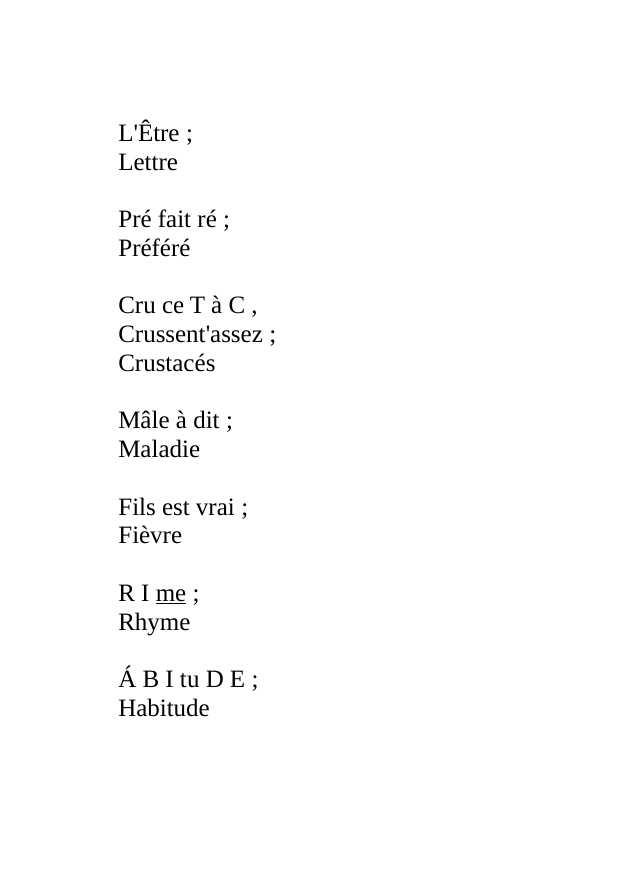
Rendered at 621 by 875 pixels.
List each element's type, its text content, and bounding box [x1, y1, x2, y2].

text R I me ; [118, 578, 502, 607]
text Cru ce T à C , [118, 291, 502, 319]
text Fils est vrai ; [118, 492, 502, 521]
text Á B I tu D E ; [118, 664, 502, 693]
text Maladie [118, 434, 502, 463]
text Préféré [118, 233, 502, 262]
text Crussent'assez ; [118, 319, 502, 348]
text Habitude [118, 693, 502, 722]
text Lettre [118, 147, 502, 176]
text Rhyme [118, 607, 502, 636]
text Pré fait ré ; [118, 204, 502, 233]
text Crustacés [118, 348, 502, 377]
text Mâle à dit ; [118, 406, 502, 434]
text Fièvre [118, 521, 502, 549]
text L'Être ; [118, 118, 502, 147]
